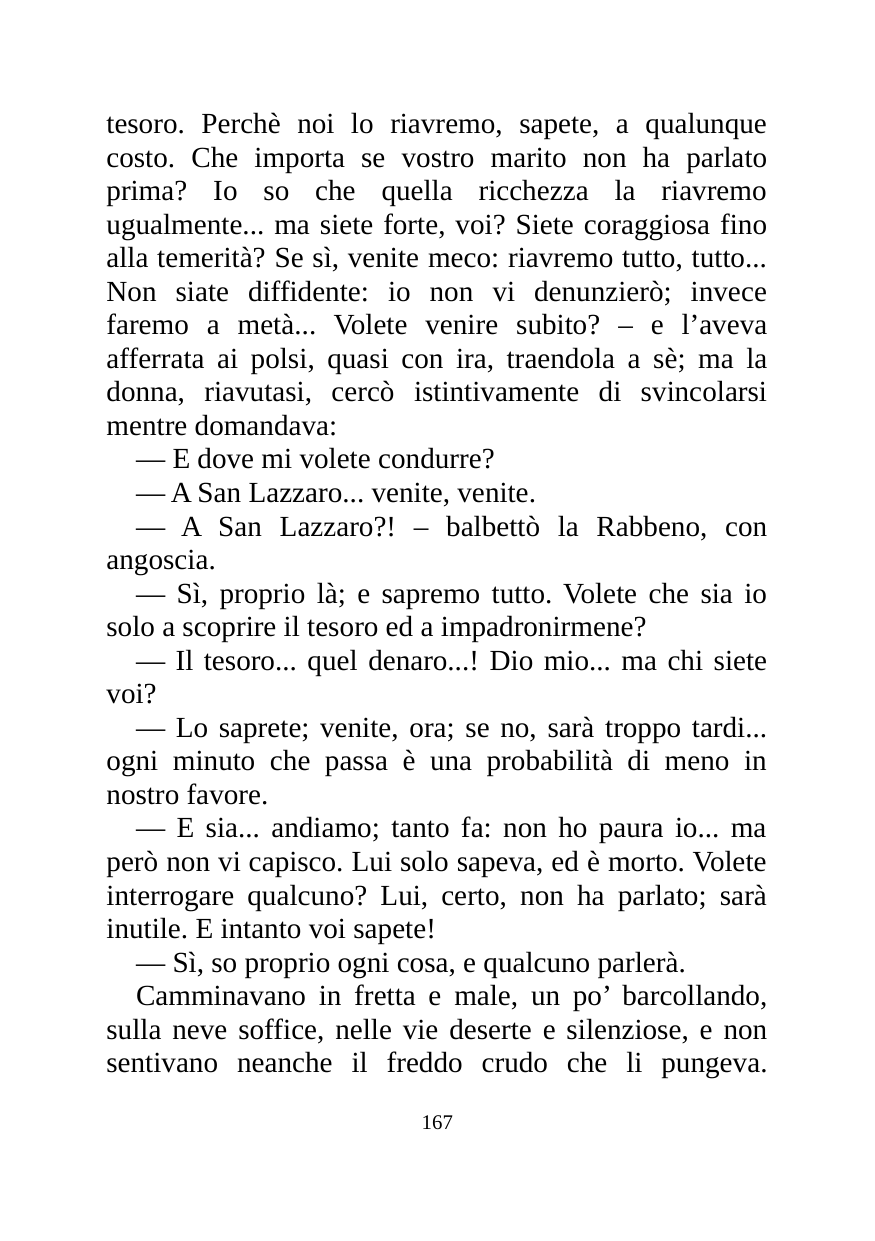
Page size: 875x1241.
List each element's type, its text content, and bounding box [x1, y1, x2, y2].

text — A San Lazzaro... venite, venite. [106, 475, 768, 509]
text — Sì, so proprio ogni cosa, e qualcuno parlerà. [106, 945, 768, 978]
text — A San Lazzaro?! – balbettò la Rabbeno, con angoscia. [106, 509, 768, 576]
text — E dove mi volete condurre? [106, 442, 768, 475]
text — Lo saprete; venite, ora; se no, sarà troppo tardi... ogni minuto che passa è una probabilità di meno in nostro favore. [106, 710, 768, 811]
text — E sia... andiamo; tanto fa: non ho paura io... ma però non vi capisco. Lui solo sapeva, ed è morto. Volete interrogare qualcuno? Lui, certo, non ha parlato; sarà inutile. E intanto voi sapete! [106, 811, 768, 945]
text — Sì, proprio là; e sapremo tutto. Volete che sia io solo a scoprire il tesoro ed a impadronirmene? [106, 576, 768, 643]
text tesoro. Perchè noi lo riavremo, sapete, a qualunque costo. Che importa se vostro marito non ha parlato prima? Io so che quella ricchezza la riavremo ugualmente... ma siete forte, voi? Siete coraggiosa fino alla temerità? Se sì, venite meco: riavremo tutto, tutto... Non siate diffidente: io non vi denunzierò; invece faremo a metà... Volete venire subito? – e l’aveva afferrata ai polsi, quasi con ira, traendola a sè; ma la donna, riavutasi, cercò istintivamente di svincolarsi mentre domandava: [106, 106, 768, 442]
text — Il tesoro... quel denaro...! Dio mio... ma chi siete voi? [106, 643, 768, 710]
text Camminavano in fretta e male, un po’ barcollando, sulla neve soffice, nelle vie deserte e silenziose, e non sentivano neanche il freddo crudo che li pungeva. [106, 978, 768, 1079]
